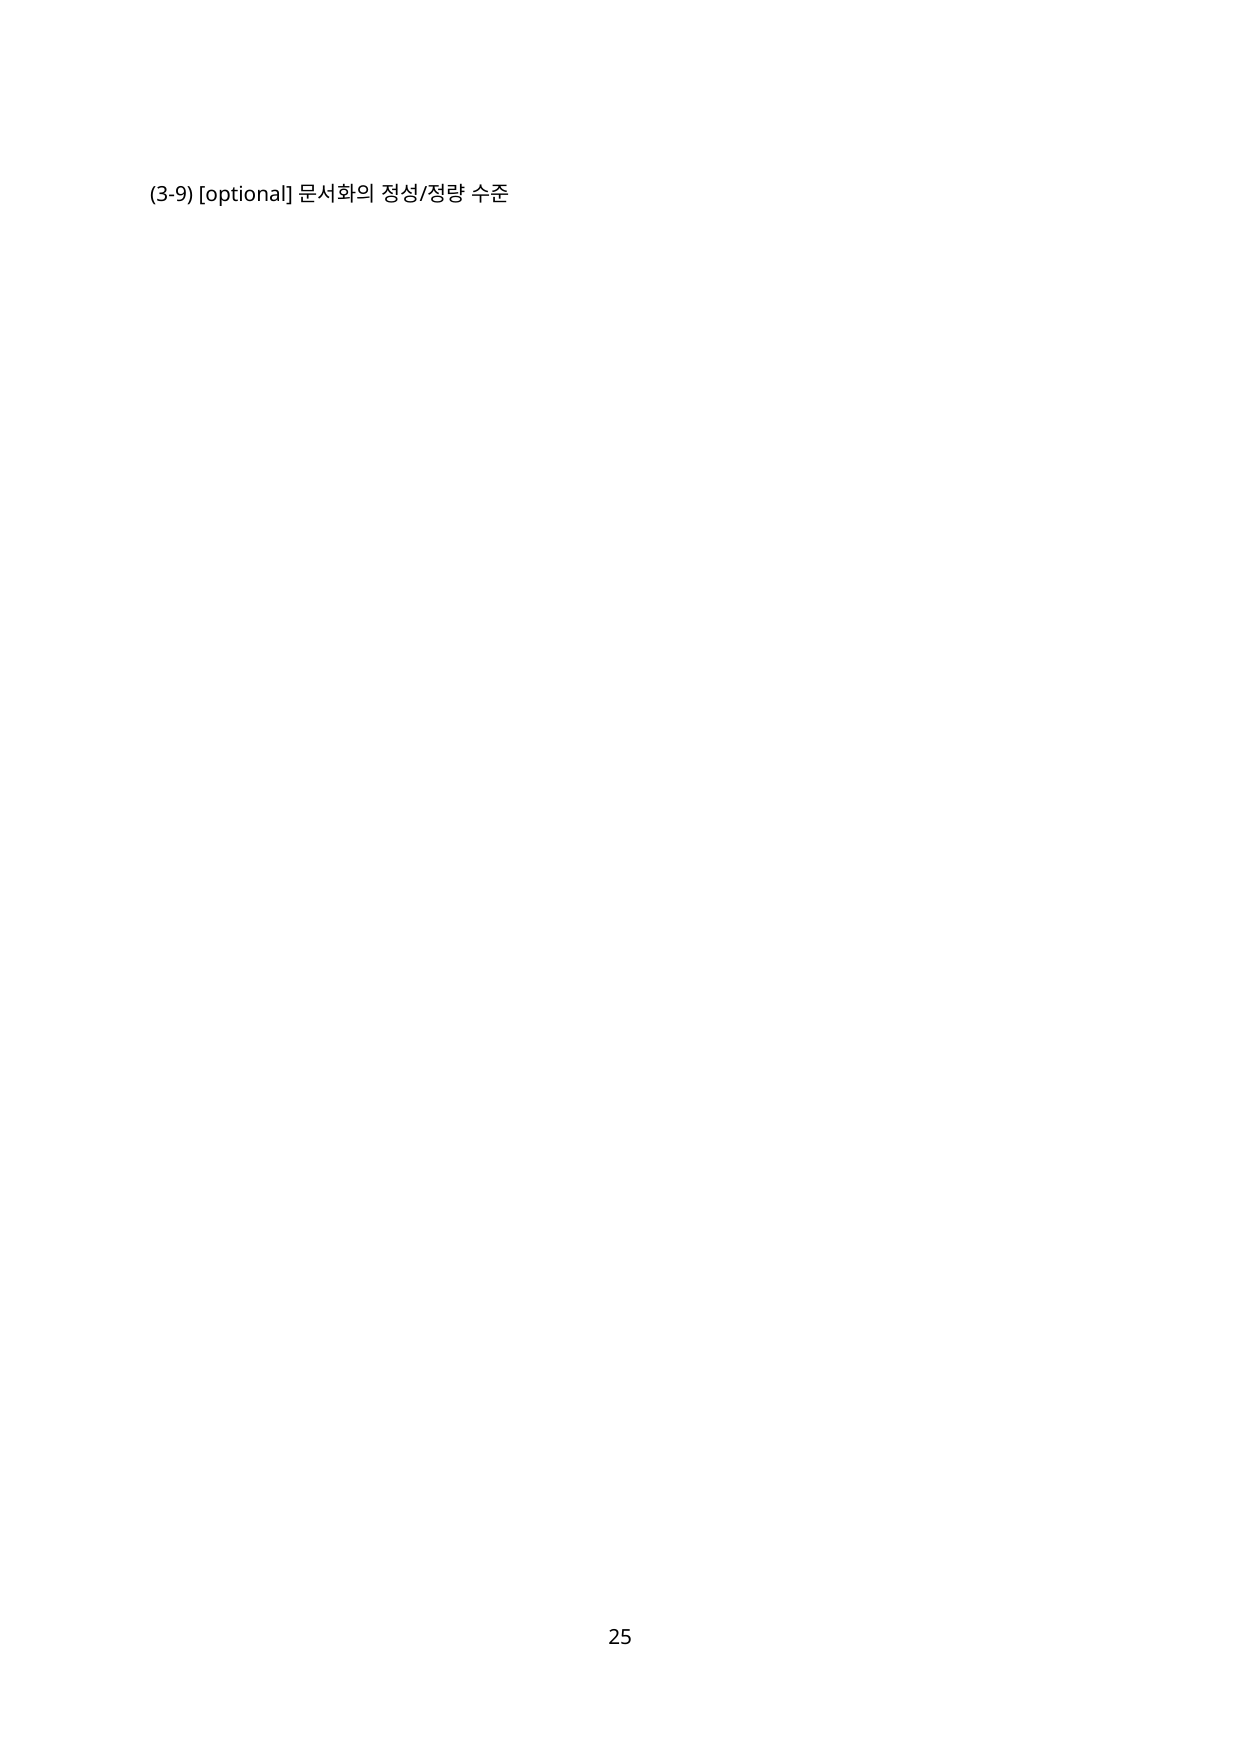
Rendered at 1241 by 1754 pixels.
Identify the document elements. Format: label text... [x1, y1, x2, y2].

text (3-9) [optional] 문서화의 정성/정량 수준 [150, 177, 1090, 207]
